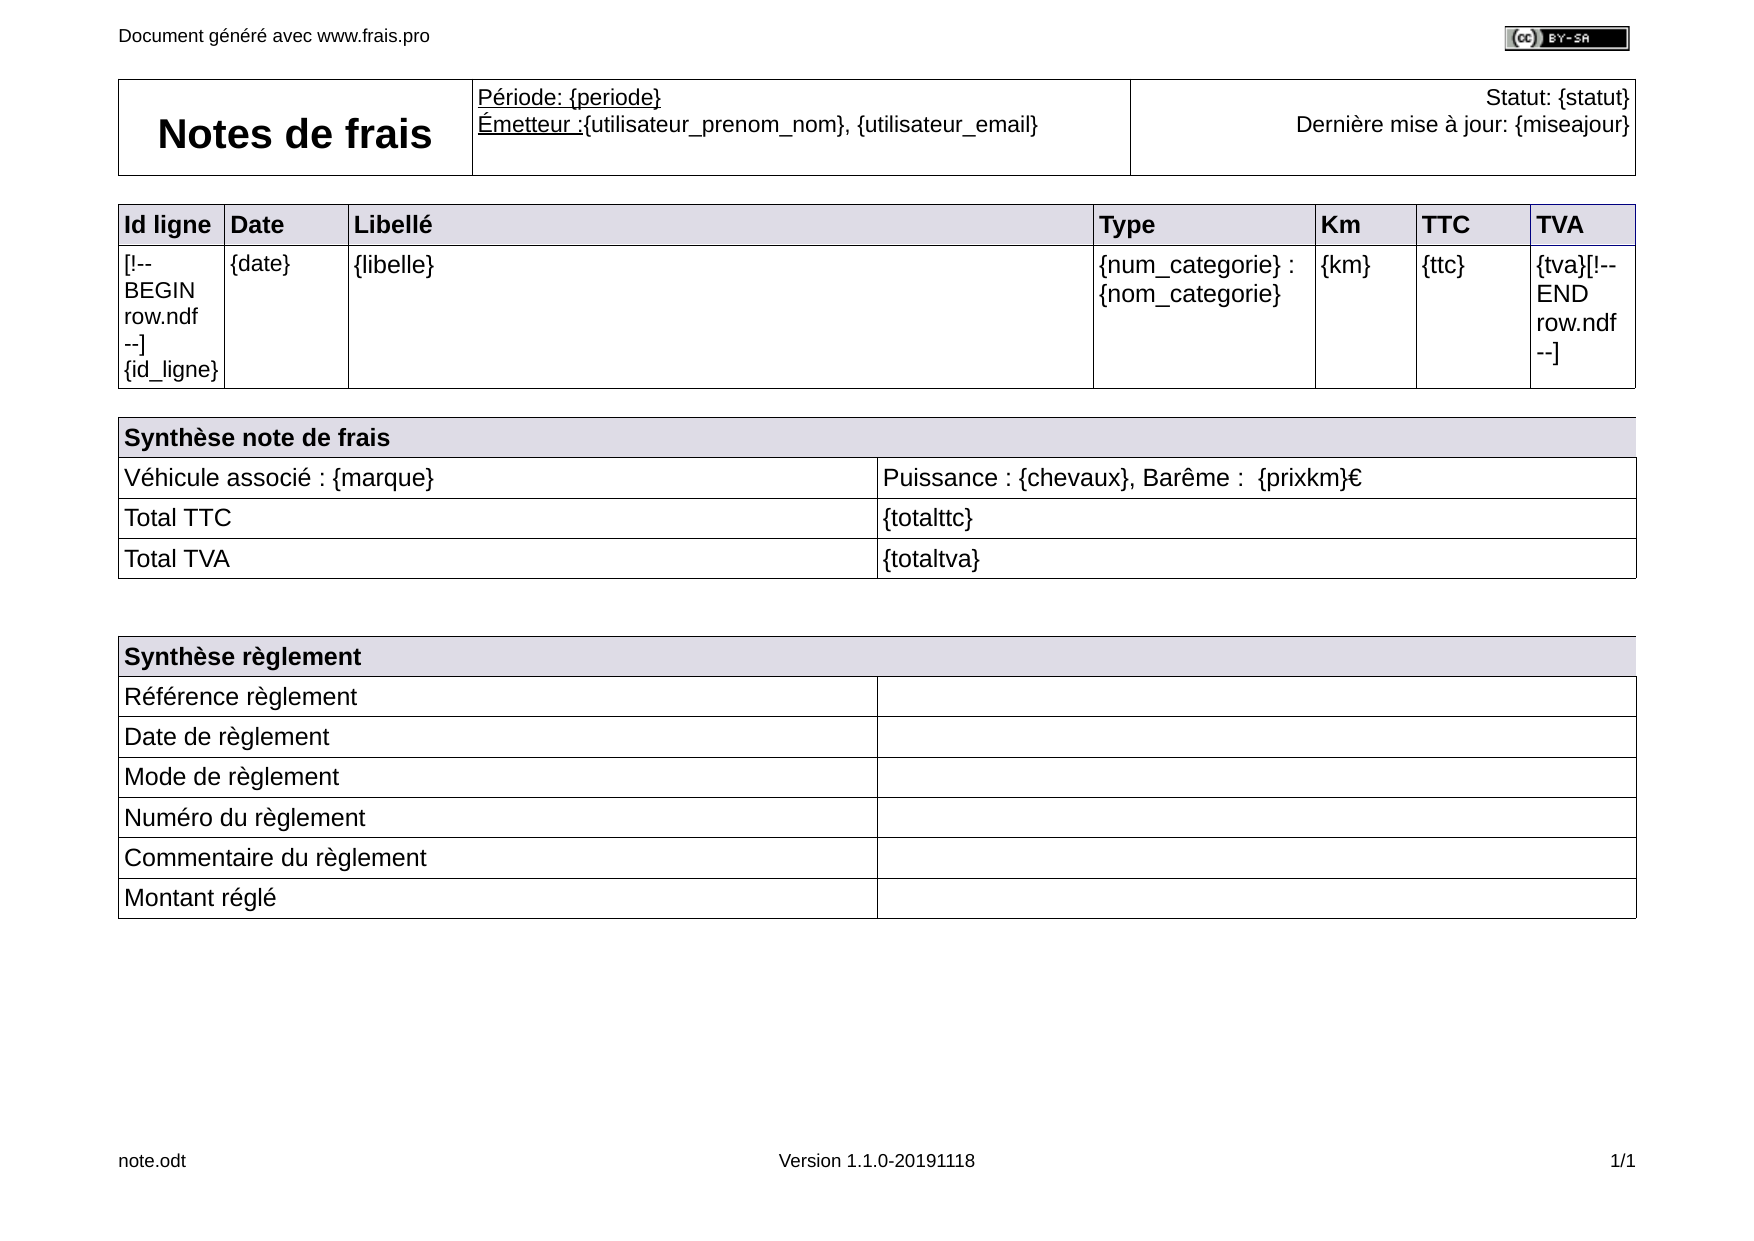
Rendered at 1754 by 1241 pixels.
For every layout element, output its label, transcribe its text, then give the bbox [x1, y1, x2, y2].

table_header Id ligne [119, 205, 224, 244]
table_cell Référence règlement [119, 677, 877, 716]
table_cell [878, 717, 1636, 757]
picture [1504, 26, 1630, 51]
table_header Date [225, 205, 348, 244]
table_cell Puissance : {chevaux}, Barême : {prixkm}€ [878, 458, 1636, 497]
table_cell Total TTC [119, 499, 877, 538]
table_cell Montant réglé [119, 879, 877, 918]
table_cell {tva}[!-- END row.ndf --] [1531, 246, 1635, 388]
table_header Synthèse note de frais [119, 418, 1636, 457]
table_cell [878, 758, 1636, 797]
table_cell {libelle} [349, 246, 1093, 388]
table_cell Numéro du règlement [119, 798, 877, 837]
table_cell {totaltva} [878, 539, 1636, 578]
table_header TTC [1417, 205, 1530, 244]
table_cell [878, 879, 1636, 918]
table_cell [!-- BEGIN row.ndf --]{id_ligne} [119, 246, 224, 388]
table_cell Mode de règlement [119, 758, 877, 797]
table_cell Total TVA [119, 539, 877, 578]
table_header TVA [1531, 205, 1635, 244]
table_header Notes de frais [119, 80, 472, 175]
table_cell [878, 798, 1636, 837]
table_header Statut: {statut} Dernière mise à jour: {miseajour} [1131, 80, 1635, 175]
table_cell {date} [225, 246, 348, 388]
table_cell [878, 677, 1636, 716]
table_header Km [1316, 205, 1416, 244]
table_cell {ttc} [1417, 246, 1530, 388]
table_header Période: {periode} Émetteur :{utilisateur_prenom_nom}, {utilisateur_email} [473, 80, 1130, 175]
table_cell {km} [1316, 246, 1416, 388]
table_header Type [1094, 205, 1315, 244]
table_header Synthèse règlement [119, 637, 1636, 676]
table_cell Véhicule associé : {marque} [119, 458, 877, 497]
table_cell {num_categorie} : {nom_categorie} [1094, 246, 1315, 388]
table_cell Date de règlement [119, 717, 877, 757]
table_cell [878, 838, 1636, 877]
table_cell {totalttc} [878, 499, 1636, 538]
table_cell Commentaire du règlement [119, 838, 877, 877]
table_header Libellé [349, 205, 1093, 244]
